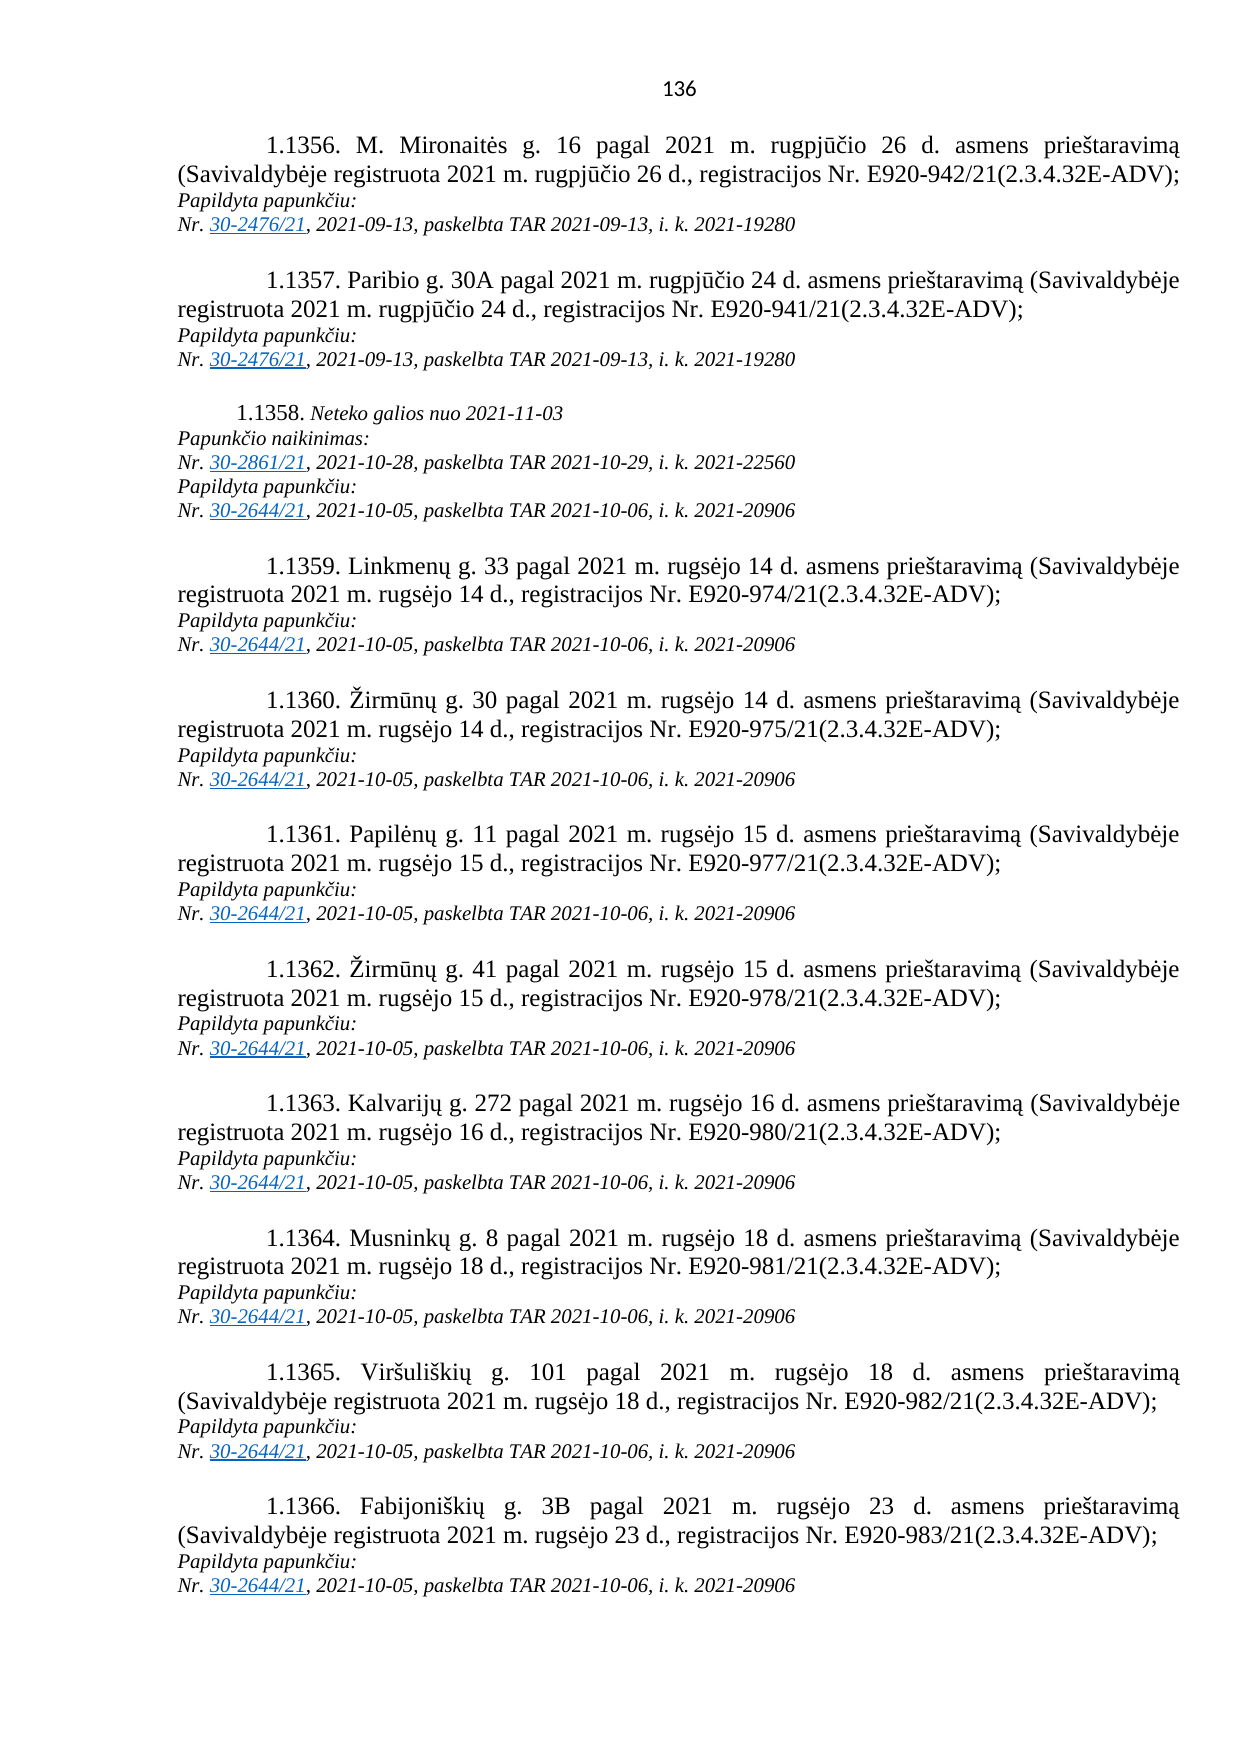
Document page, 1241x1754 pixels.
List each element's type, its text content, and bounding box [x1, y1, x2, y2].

text Nr. 30-2644/21, 2021-10-05, paskelbta TAR 2021-10-06, i. k. 2021-20906 [177, 1035, 1181, 1059]
text 1.1365. Viršuliškių g. 101 pagal 2021 m. rugsėjo 18 d. asmens prieštaravimą (Savivaldybėje registruota 2021 m. rugsėjo 18 d., registracijos Nr. E920-982/21(2.3.4.32E-ADV); [177, 1357, 1181, 1414]
text 1.1358. Neteko galios nuo 2021-11-03 [177, 399, 1181, 426]
text Papildyta papunkčiu: [177, 1280, 1181, 1304]
text Papildyta papunkčiu: [177, 474, 1181, 498]
text 1.1356. M. Mironaitės g. 16 pagal 2021 m. rugpjūčio 26 d. asmens prieštaravimą (Savivaldybėje registruota 2021 m. rugpjūčio 26 d., registracijos Nr. E920-942/21(2.3.4.32E-ADV); [177, 131, 1181, 188]
text Nr. 30-2644/21, 2021-10-05, paskelbta TAR 2021-10-06, i. k. 2021-20906 [177, 767, 1181, 791]
text Nr. 30-2644/21, 2021-10-05, paskelbta TAR 2021-10-06, i. k. 2021-20906 [177, 1304, 1181, 1328]
text Papildyta papunkčiu: [177, 1414, 1181, 1438]
text Papildyta papunkčiu: [177, 877, 1181, 901]
text Nr. 30-2644/21, 2021-10-05, paskelbta TAR 2021-10-06, i. k. 2021-20906 [177, 1438, 1181, 1463]
text Nr. 30-2861/21, 2021-10-28, paskelbta TAR 2021-10-29, i. k. 2021-22560 [177, 450, 1181, 474]
text 1.1357. Paribio g. 30A pagal 2021 m. rugpjūčio 24 d. asmens prieštaravimą (Savivaldybėje registruota 2021 m. rugpjūčio 24 d., registracijos Nr. E920-941/21(2.3.4.32E-ADV); [177, 265, 1181, 322]
text 1.1361. Papilėnų g. 11 pagal 2021 m. rugsėjo 15 d. asmens prieštaravimą (Savivaldybėje registruota 2021 m. rugsėjo 15 d., registracijos Nr. E920-977/21(2.3.4.32E-ADV); [177, 819, 1181, 877]
text Papunkčio naikinimas: [177, 426, 1181, 450]
text Nr. 30-2476/21, 2021-09-13, paskelbta TAR 2021-09-13, i. k. 2021-19280 [177, 212, 1181, 236]
text 1.1364. Musninkų g. 8 pagal 2021 m. rugsėjo 18 d. asmens prieštaravimą (Savivaldybėje registruota 2021 m. rugsėjo 18 d., registracijos Nr. E920-981/21(2.3.4.32E-ADV); [177, 1223, 1181, 1280]
text Papildyta papunkčiu: [177, 608, 1181, 632]
text 1.1360. Žirmūnų g. 30 pagal 2021 m. rugsėjo 14 d. asmens prieštaravimą (Savivaldybėje registruota 2021 m. rugsėjo 14 d., registracijos Nr. E920-975/21(2.3.4.32E-ADV); [177, 685, 1181, 743]
text 1.1362. Žirmūnų g. 41 pagal 2021 m. rugsėjo 15 d. asmens prieštaravimą (Savivaldybėje registruota 2021 m. rugsėjo 15 d., registracijos Nr. E920-978/21(2.3.4.32E-ADV); [177, 954, 1181, 1011]
text Nr. 30-2644/21, 2021-10-05, paskelbta TAR 2021-10-06, i. k. 2021-20906 [177, 498, 1181, 522]
text Nr. 30-2644/21, 2021-10-05, paskelbta TAR 2021-10-06, i. k. 2021-20906 [177, 1170, 1181, 1194]
text Papildyta papunkčiu: [177, 188, 1181, 212]
text Papildyta papunkčiu: [177, 1011, 1181, 1035]
text Papildyta papunkčiu: [177, 1146, 1181, 1170]
text Nr. 30-2644/21, 2021-10-05, paskelbta TAR 2021-10-06, i. k. 2021-20906 [177, 632, 1181, 656]
text 1.1363. Kalvarijų g. 272 pagal 2021 m. rugsėjo 16 d. asmens prieštaravimą (Savivaldybėje registruota 2021 m. rugsėjo 16 d., registracijos Nr. E920-980/21(2.3.4.32E-ADV); [177, 1088, 1181, 1146]
text 1.1366. Fabijoniškių g. 3B pagal 2021 m. rugsėjo 23 d. asmens prieštaravimą (Savivaldybėje registruota 2021 m. rugsėjo 23 d., registracijos Nr. E920-983/21(2.3.4.32E-ADV); [177, 1491, 1181, 1549]
text Papildyta papunkčiu: [177, 743, 1181, 767]
text Nr. 30-2644/21, 2021-10-05, paskelbta TAR 2021-10-06, i. k. 2021-20906 [177, 901, 1181, 925]
text Nr. 30-2644/21, 2021-10-05, paskelbta TAR 2021-10-06, i. k. 2021-20906 [177, 1573, 1181, 1597]
text 1.1359. Linkmenų g. 33 pagal 2021 m. rugsėjo 14 d. asmens prieštaravimą (Savivaldybėje registruota 2021 m. rugsėjo 14 d., registracijos Nr. E920-974/21(2.3.4.32E-ADV); [177, 551, 1181, 608]
text Papildyta papunkčiu: [177, 1549, 1181, 1573]
text Nr. 30-2476/21, 2021-09-13, paskelbta TAR 2021-09-13, i. k. 2021-19280 [177, 347, 1181, 371]
text Papildyta papunkčiu: [177, 322, 1181, 347]
